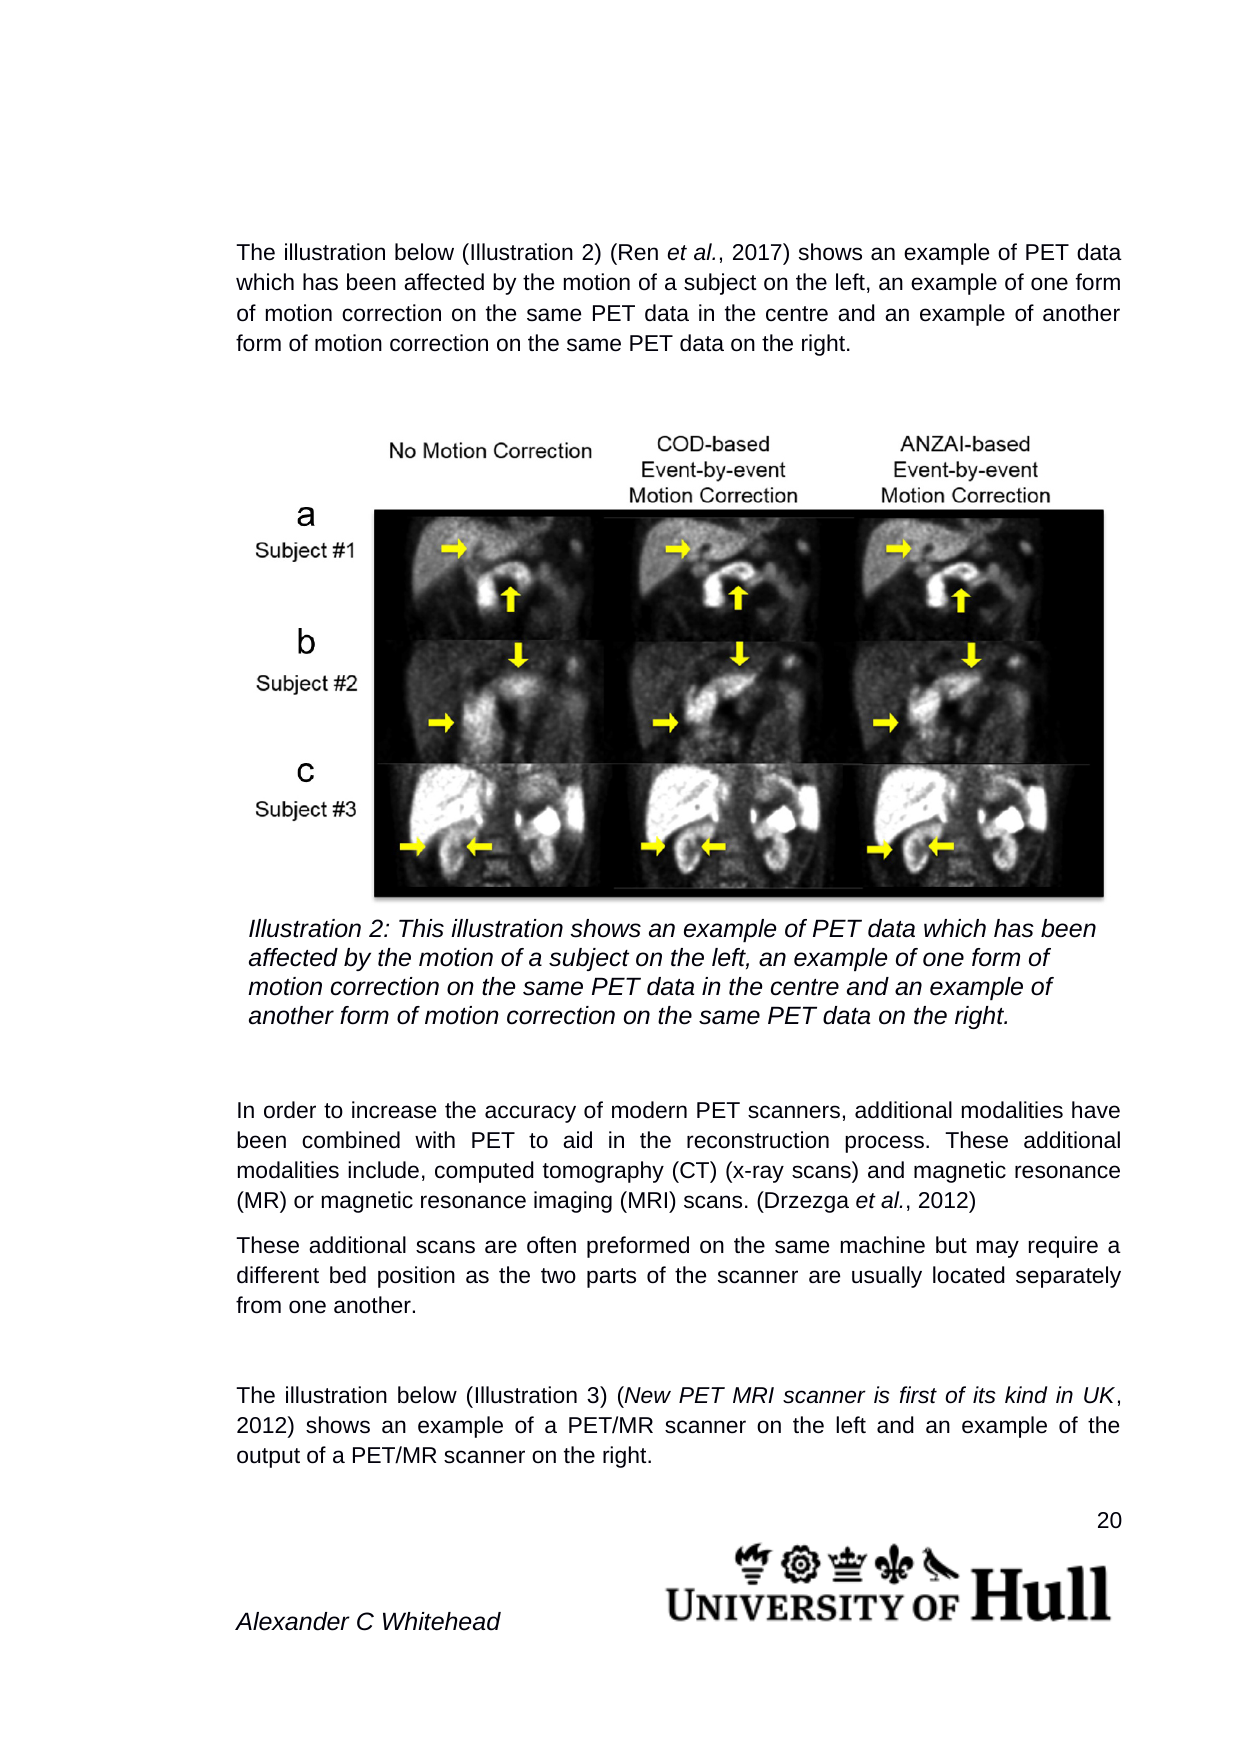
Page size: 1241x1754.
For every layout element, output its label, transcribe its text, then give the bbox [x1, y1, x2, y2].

text The illustration below (Illustration 2) (Ren et al., 2017)⁠ shows an example of PET data which has been affected by the motion of a subject on the left, an example of one form of motion correction on the same PET data in the centre and an example of another form of motion correction on the same PET data on the right. [236, 239, 1122, 356]
text In order to increase the accuracy of modern PET scanners, additional modalities have been combined with PET to aid in the reconstruction process. These additional modalities include, computed tomography (CT) (x-ray scans) and magnetic resonance (MR) or magnetic resonance imaging (MRI) scans. (Drzezga et al., 2012)⁠ [236, 1097, 1122, 1213]
picture [659, 1533, 1119, 1631]
text The illustration below (Illustration 3) (New PET MRI scanner is first of its kind in UK, 2012) shows an example of a PET/MR scanner on the left and an example of the output of a PET/MR scanner on the right. [236, 1382, 1122, 1469]
text These additional scans are often preformed on the same machine but may require a different bed position as the two parts of the scanner are usually located separately from one another. [236, 1232, 1122, 1319]
picture [248, 431, 1112, 910]
text Illustration 2: This illustration shows an example of PET data which has been affected by the motion of a subject on the left, an example of one form of motion correction on the same PET data in the centre and an example of another form of motion correction on the same PET data on the right. [248, 910, 1112, 1029]
